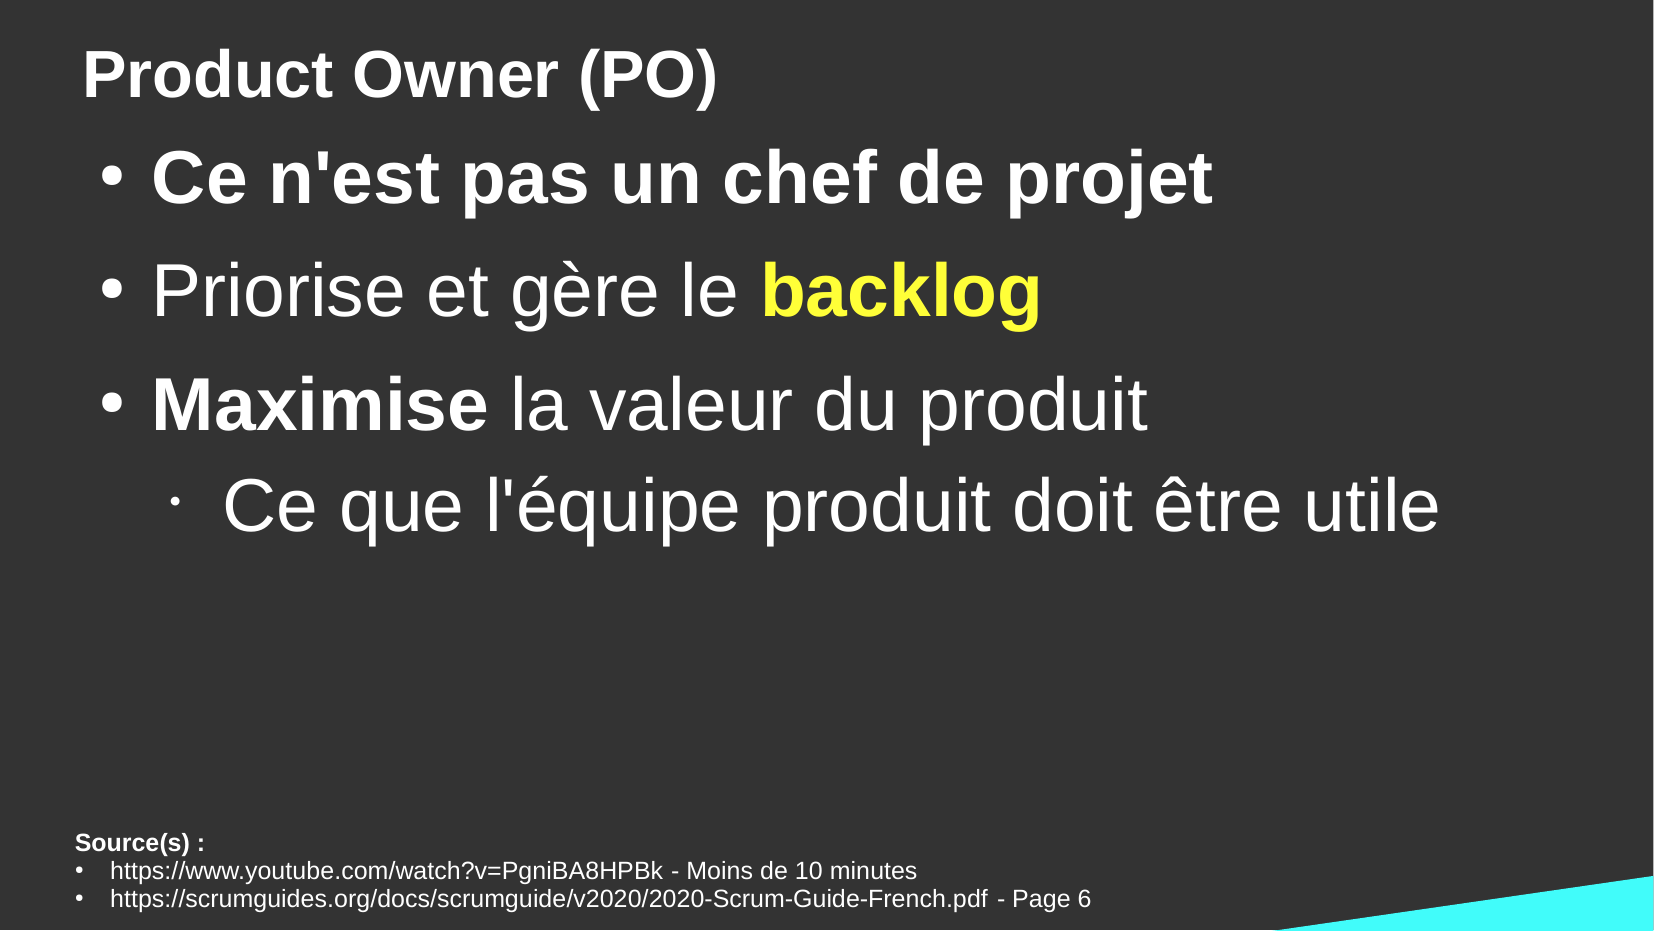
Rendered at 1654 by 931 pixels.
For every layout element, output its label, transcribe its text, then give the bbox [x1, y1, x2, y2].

title Product Owner (PO) [82, 37, 1571, 122]
list Ce n'est pas un chef de projet Priorise et gère le backlog Maximise la valeur du produit Ce que l'équipe produit doit être utile [80, 135, 1620, 709]
text_box Source(s) : https://www.youtube.com/watch?v=PgniBA8HPBk - Moins de 10 minutes https://scrumguides.org/docs/scrumguide/v2020/2020-Scrum-Guide-French.pdf - Page 6 [60, 821, 1546, 921]
text_box [1271, 875, 1654, 931]
